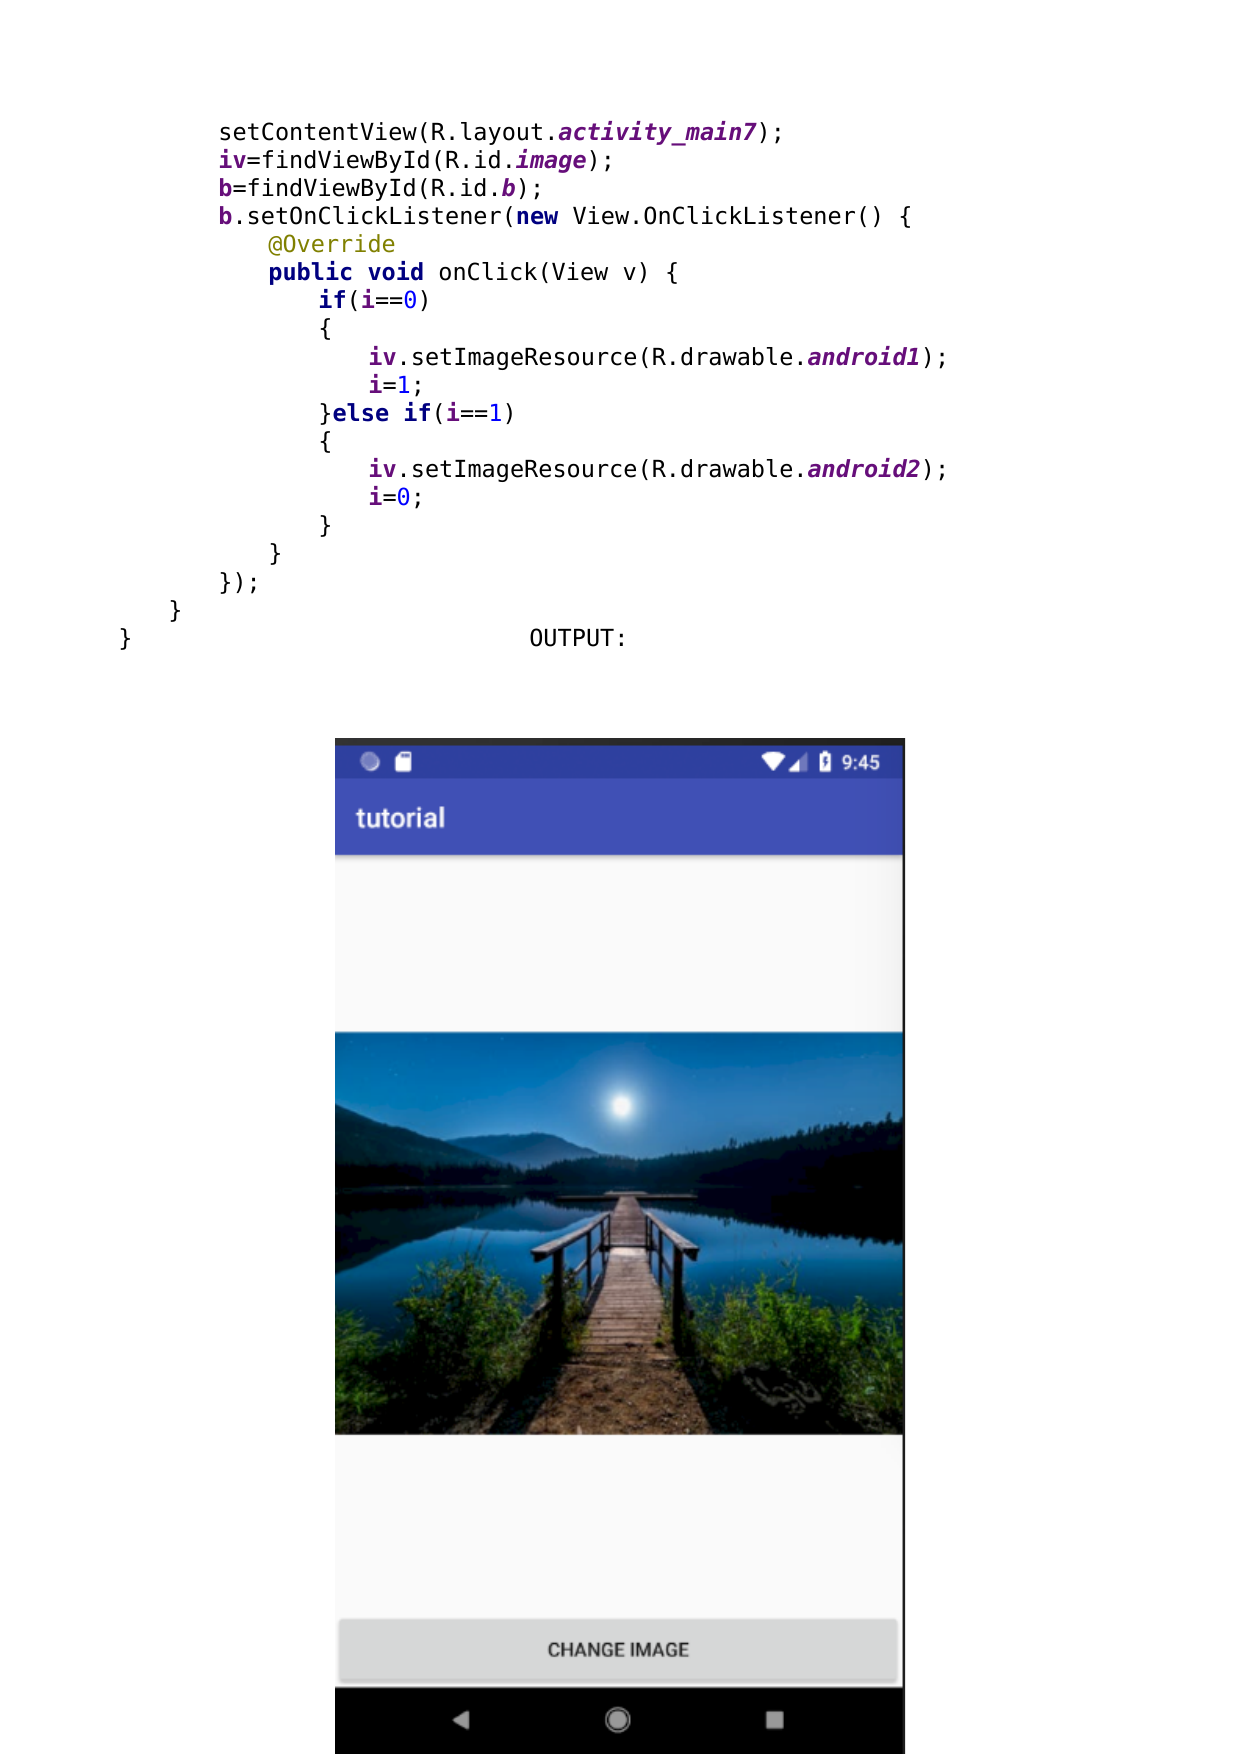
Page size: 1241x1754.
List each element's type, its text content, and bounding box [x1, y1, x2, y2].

picture [417, 1265, 423, 1274]
text }); [118, 568, 1122, 596]
text i=0; [118, 484, 1122, 512]
text }else if(i==1) [118, 399, 1122, 427]
text b=findViewById(R.id.b); [118, 174, 1122, 202]
text public void onClick(View v) { [118, 259, 1122, 287]
text i=1; [118, 371, 1122, 399]
text iv=findViewById(R.id.image); [118, 146, 1122, 174]
text setContentView(R.layout.activity_main7); [118, 118, 1122, 146]
text if(i==0) [118, 287, 1122, 315]
picture [389, 1088, 397, 1094]
picture [383, 1253, 425, 1264]
text } [118, 596, 1122, 624]
picture [376, 1128, 388, 1133]
picture [335, 738, 906, 1754]
text } [118, 512, 1122, 540]
text { [118, 427, 1122, 456]
text iv.setImageResource(R.drawable.android1); [118, 343, 1122, 371]
text @Override [118, 231, 1122, 259]
picture [464, 1246, 474, 1252]
text } OUTPUT: [118, 624, 1122, 652]
picture [449, 1247, 456, 1258]
text } [118, 540, 1122, 568]
text iv.setImageResource(R.drawable.android2); [118, 456, 1122, 484]
text { [118, 315, 1122, 343]
picture [370, 1263, 377, 1269]
text b.setOnClickListener(new View.OnClickListener() { [118, 202, 1122, 231]
